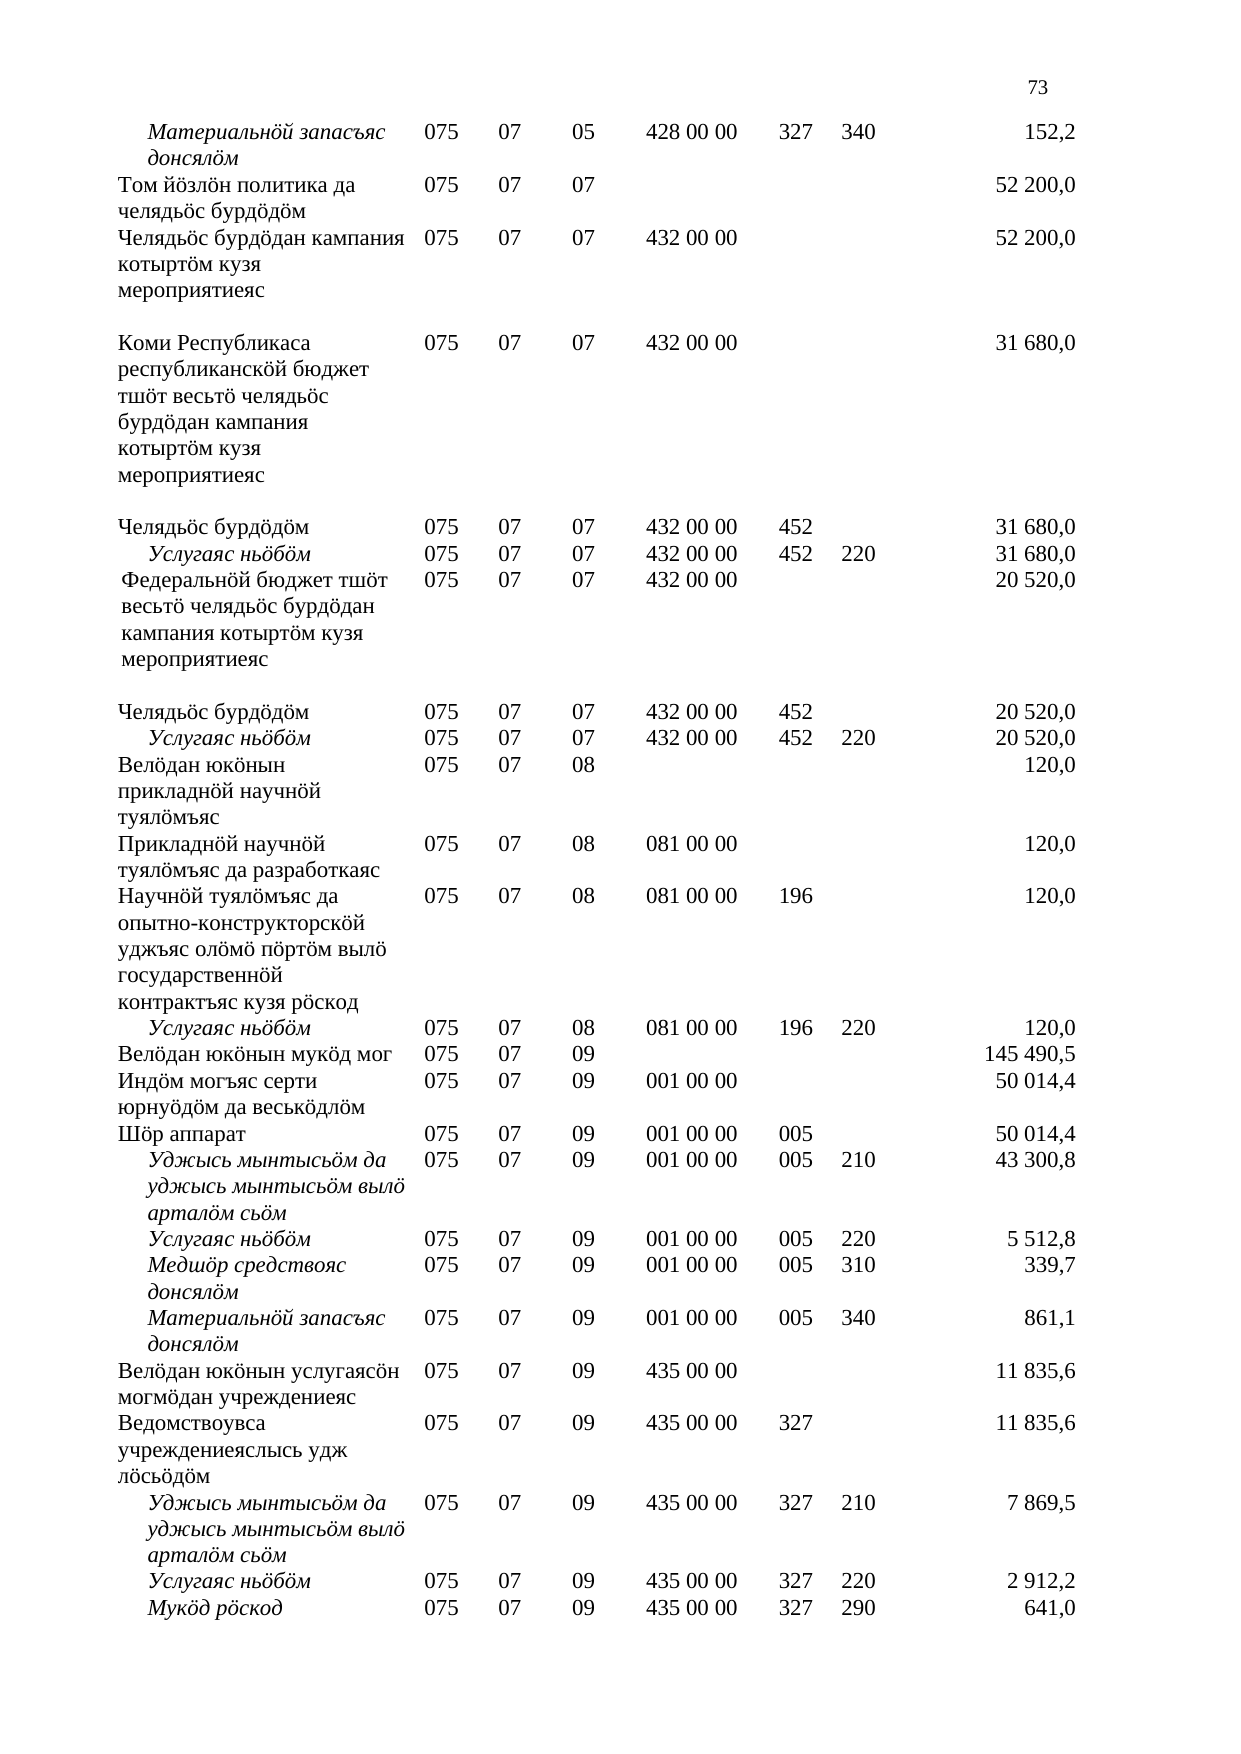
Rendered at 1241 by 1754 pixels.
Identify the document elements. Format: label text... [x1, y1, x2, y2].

table_cell 435 00 00 [637, 1594, 770, 1620]
table_cell 09 [563, 1041, 637, 1067]
table_cell 07 [563, 698, 637, 724]
table_cell 001 00 00 [637, 1225, 770, 1251]
table_cell 435 00 00 [637, 1410, 770, 1488]
table_cell [832, 830, 906, 882]
table_cell 081 00 00 [637, 883, 770, 1014]
table_cell 07 [489, 1594, 563, 1620]
table_cell Услугаяс ньöбöм [109, 1225, 415, 1251]
table_cell 327 [770, 1410, 832, 1488]
table_cell 7 869,5 [906, 1489, 1084, 1568]
table_cell 220 [832, 1014, 906, 1041]
table_cell Услугаяс ньöбöм [109, 1568, 415, 1594]
table_cell 09 [563, 1357, 637, 1409]
table_cell 075 [415, 540, 489, 566]
table_cell 09 [563, 1568, 637, 1594]
table_cell 196 [770, 1014, 832, 1041]
table_cell 09 [563, 1225, 637, 1251]
table_cell 075 [415, 1357, 489, 1409]
table_cell 075 [415, 1041, 489, 1067]
table_cell 310 [832, 1251, 906, 1304]
table_cell Велöдан юкöнын услугаясöн могмöдан учреждениеяс [109, 1357, 415, 1409]
table_cell Том йöзлöн политика да челядьöс бурдöдöм [109, 171, 415, 223]
table_cell 120,0 [906, 883, 1084, 1014]
table_cell 120,0 [906, 751, 1084, 830]
table_cell 075 [415, 1489, 489, 1568]
table_cell 31 680,0 [906, 540, 1084, 566]
table_cell 09 [563, 1489, 637, 1568]
table_cell [637, 751, 770, 830]
table_cell [770, 1067, 832, 1119]
table_cell 07 [563, 566, 637, 698]
table_cell 075 [415, 1568, 489, 1594]
table_cell 07 [489, 1041, 563, 1067]
table_cell 08 [563, 883, 637, 1014]
table_cell 2 912,2 [906, 1568, 1084, 1594]
table_cell Материальнöй запасъяс донсялöм [109, 118, 415, 171]
table_cell 07 [489, 830, 563, 882]
table_cell [770, 329, 832, 513]
table_cell Велöдан юкöнын мукöд мог [109, 1041, 415, 1067]
table_cell 220 [832, 540, 906, 566]
table_cell 07 [489, 724, 563, 751]
table_cell 07 [489, 224, 563, 329]
table_cell [770, 224, 832, 329]
table_cell 290 [832, 1594, 906, 1620]
table_cell [832, 698, 906, 724]
table_cell 50 014,4 [906, 1067, 1084, 1119]
table_cell 07 [489, 1489, 563, 1568]
table_cell 435 00 00 [637, 1357, 770, 1409]
table_cell Уджысь мынтысьöм да уджысь мынтысьöм вылö арталöм сьöм [109, 1146, 415, 1225]
table_cell 08 [563, 1014, 637, 1041]
table_cell 001 00 00 [637, 1146, 770, 1225]
table_cell [832, 751, 906, 830]
table_cell 075 [415, 118, 489, 171]
table_cell 075 [415, 751, 489, 830]
table_cell 43 300,8 [906, 1146, 1084, 1225]
table_cell 07 [489, 540, 563, 566]
table_cell 075 [415, 1594, 489, 1620]
table_cell 001 00 00 [637, 1120, 770, 1146]
table_cell 20 520,0 [906, 698, 1084, 724]
table_cell 07 [489, 1120, 563, 1146]
table_cell [832, 224, 906, 329]
table_cell 120,0 [906, 1014, 1084, 1041]
table_cell 07 [563, 514, 637, 540]
table_cell 428 00 00 [637, 118, 770, 171]
table_cell 07 [489, 1014, 563, 1041]
table_cell 432 00 00 [637, 514, 770, 540]
table_cell Услугаяс ньöбöм [109, 724, 415, 751]
table_cell 07 [563, 540, 637, 566]
table_cell 452 [770, 724, 832, 751]
table_cell 52 200,0 [906, 224, 1084, 329]
table_cell 145 490,5 [906, 1041, 1084, 1067]
table_cell 452 [770, 540, 832, 566]
table_cell 196 [770, 883, 832, 1014]
table_cell 432 00 00 [637, 224, 770, 329]
table_cell 52 200,0 [906, 171, 1084, 223]
table_cell [832, 566, 906, 698]
table_cell 5 512,8 [906, 1225, 1084, 1251]
table_cell 08 [563, 830, 637, 882]
table_cell Федеральнöй бюджет тшöт весьтö челядьöс бурдöдан кампания котыртöм кузя мероприятиеяс [109, 566, 415, 698]
table_cell 07 [489, 329, 563, 513]
table_cell 07 [489, 514, 563, 540]
table_cell 861,1 [906, 1304, 1084, 1357]
table_cell 005 [770, 1304, 832, 1357]
table_cell Медшöр средствояс донсялöм [109, 1251, 415, 1304]
table_cell 09 [563, 1594, 637, 1620]
table_cell Прикладнöй научнöй туялöмъяс да разработкаяс [109, 830, 415, 882]
table_cell [832, 1067, 906, 1119]
table_cell 075 [415, 566, 489, 698]
table_cell 07 [489, 1357, 563, 1409]
table_cell 005 [770, 1251, 832, 1304]
table_cell 07 [563, 224, 637, 329]
table_cell 07 [489, 751, 563, 830]
table_cell 07 [489, 1410, 563, 1488]
table_cell 327 [770, 1568, 832, 1594]
table_cell 075 [415, 329, 489, 513]
table_cell 09 [563, 1067, 637, 1119]
table_cell 07 [489, 171, 563, 223]
table_cell 07 [563, 329, 637, 513]
table_cell 075 [415, 1304, 489, 1357]
table_cell 075 [415, 1251, 489, 1304]
table_cell 339,7 [906, 1251, 1084, 1304]
table_cell 09 [563, 1410, 637, 1488]
table_cell Ведомствоувса учреждениеяслысь удж лöсьöдöм [109, 1410, 415, 1488]
table_cell Челядьöс бурдöдöм [109, 698, 415, 724]
table_cell Материальнöй запасъяс донсялöм [109, 1304, 415, 1357]
table_cell 075 [415, 830, 489, 882]
table_cell [832, 1410, 906, 1488]
table_cell 210 [832, 1489, 906, 1568]
table_cell 001 00 00 [637, 1067, 770, 1119]
table_cell [832, 329, 906, 513]
table_cell 075 [415, 1146, 489, 1225]
table_cell 452 [770, 514, 832, 540]
table_cell 005 [770, 1120, 832, 1146]
table_cell 005 [770, 1225, 832, 1251]
table_cell 210 [832, 1146, 906, 1225]
table_cell 07 [489, 1067, 563, 1119]
table_cell 50 014,4 [906, 1120, 1084, 1146]
table_cell 452 [770, 698, 832, 724]
table_cell 31 680,0 [906, 329, 1084, 513]
table_cell 075 [415, 1225, 489, 1251]
table_cell 08 [563, 751, 637, 830]
table_cell 075 [415, 1014, 489, 1041]
table_cell 081 00 00 [637, 830, 770, 882]
table_cell 07 [489, 883, 563, 1014]
table_cell [770, 751, 832, 830]
table_cell 075 [415, 1410, 489, 1488]
table_cell 20 520,0 [906, 724, 1084, 751]
table_cell [832, 1357, 906, 1409]
table_cell 07 [563, 171, 637, 223]
table_cell [770, 566, 832, 698]
table_cell 075 [415, 1120, 489, 1146]
table_cell 07 [489, 1146, 563, 1225]
table_cell 220 [832, 1225, 906, 1251]
table_cell 220 [832, 724, 906, 751]
table_cell 11 835,6 [906, 1410, 1084, 1488]
table_cell 432 00 00 [637, 566, 770, 698]
table_cell 327 [770, 118, 832, 171]
table_cell 120,0 [906, 830, 1084, 882]
table_cell [637, 171, 770, 223]
table_cell [770, 171, 832, 223]
table_cell 340 [832, 1304, 906, 1357]
table_cell 075 [415, 171, 489, 223]
table_cell [832, 1041, 906, 1067]
table_cell 327 [770, 1594, 832, 1620]
table_cell 152,2 [906, 118, 1084, 171]
table_cell 09 [563, 1251, 637, 1304]
table_cell 07 [489, 566, 563, 698]
table_cell 07 [489, 1568, 563, 1594]
table_cell 075 [415, 724, 489, 751]
table_cell 432 00 00 [637, 724, 770, 751]
table_cell 07 [489, 698, 563, 724]
table_cell Шöр аппарат [109, 1120, 415, 1146]
table_cell 075 [415, 1067, 489, 1119]
table_cell Коми Республикаса республиканскöй бюджет тшöт весьтö челядьöс бурдöдан кампания котыртöм кузя мероприятиеяс [109, 329, 415, 513]
table_cell Услугаяс ньöбöм [109, 540, 415, 566]
table_cell [770, 830, 832, 882]
table_cell 09 [563, 1304, 637, 1357]
table_cell 001 00 00 [637, 1304, 770, 1357]
table_cell 435 00 00 [637, 1489, 770, 1568]
table_cell 075 [415, 698, 489, 724]
table_cell 07 [489, 118, 563, 171]
table_cell 327 [770, 1489, 832, 1568]
table_cell 31 680,0 [906, 514, 1084, 540]
table_cell 07 [489, 1251, 563, 1304]
table_cell 081 00 00 [637, 1014, 770, 1041]
table_cell 07 [563, 724, 637, 751]
table_cell 005 [770, 1146, 832, 1225]
table_cell 432 00 00 [637, 698, 770, 724]
table_cell Челядьöс бурдöдан кампания котыртöм кузя мероприятиеяс [109, 224, 415, 329]
table_cell 09 [563, 1120, 637, 1146]
table_cell 432 00 00 [637, 540, 770, 566]
table_cell 075 [415, 514, 489, 540]
table_cell 20 520,0 [906, 566, 1084, 698]
table_cell 07 [489, 1304, 563, 1357]
table_cell Услугаяс ньöбöм [109, 1014, 415, 1041]
table_cell [637, 1041, 770, 1067]
table_cell Индöм могъяс серти юрнуöдöм да веськöдлöм [109, 1067, 415, 1119]
table_cell 075 [415, 224, 489, 329]
table_cell 220 [832, 1568, 906, 1594]
table_cell 05 [563, 118, 637, 171]
table_cell Челядьöс бурдöдöм [109, 514, 415, 540]
table_cell 07 [489, 1225, 563, 1251]
table_cell [832, 1120, 906, 1146]
table_cell 001 00 00 [637, 1251, 770, 1304]
table_cell [832, 171, 906, 223]
table_cell 075 [415, 883, 489, 1014]
table_cell Научнöй туялöмъяс да опытно-конструкторскöй уджъяс олöмö пöртöм вылö государственнöй контрактъяс кузя рöскод [109, 883, 415, 1014]
table_cell [832, 883, 906, 1014]
table_cell Велöдан юкöнын прикладнöй научнöй туялöмъяс [109, 751, 415, 830]
table_cell [770, 1357, 832, 1409]
table_cell 09 [563, 1146, 637, 1225]
table_cell [770, 1041, 832, 1067]
table_cell 435 00 00 [637, 1568, 770, 1594]
table_cell 11 835,6 [906, 1357, 1084, 1409]
table_cell 340 [832, 118, 906, 171]
table_cell Мукöд рöскод [109, 1594, 415, 1620]
table_cell [832, 514, 906, 540]
table_cell 641,0 [906, 1594, 1084, 1620]
table_cell 432 00 00 [637, 329, 770, 513]
table_cell Уджысь мынтысьöм да уджысь мынтысьöм вылö арталöм сьöм [109, 1489, 415, 1568]
